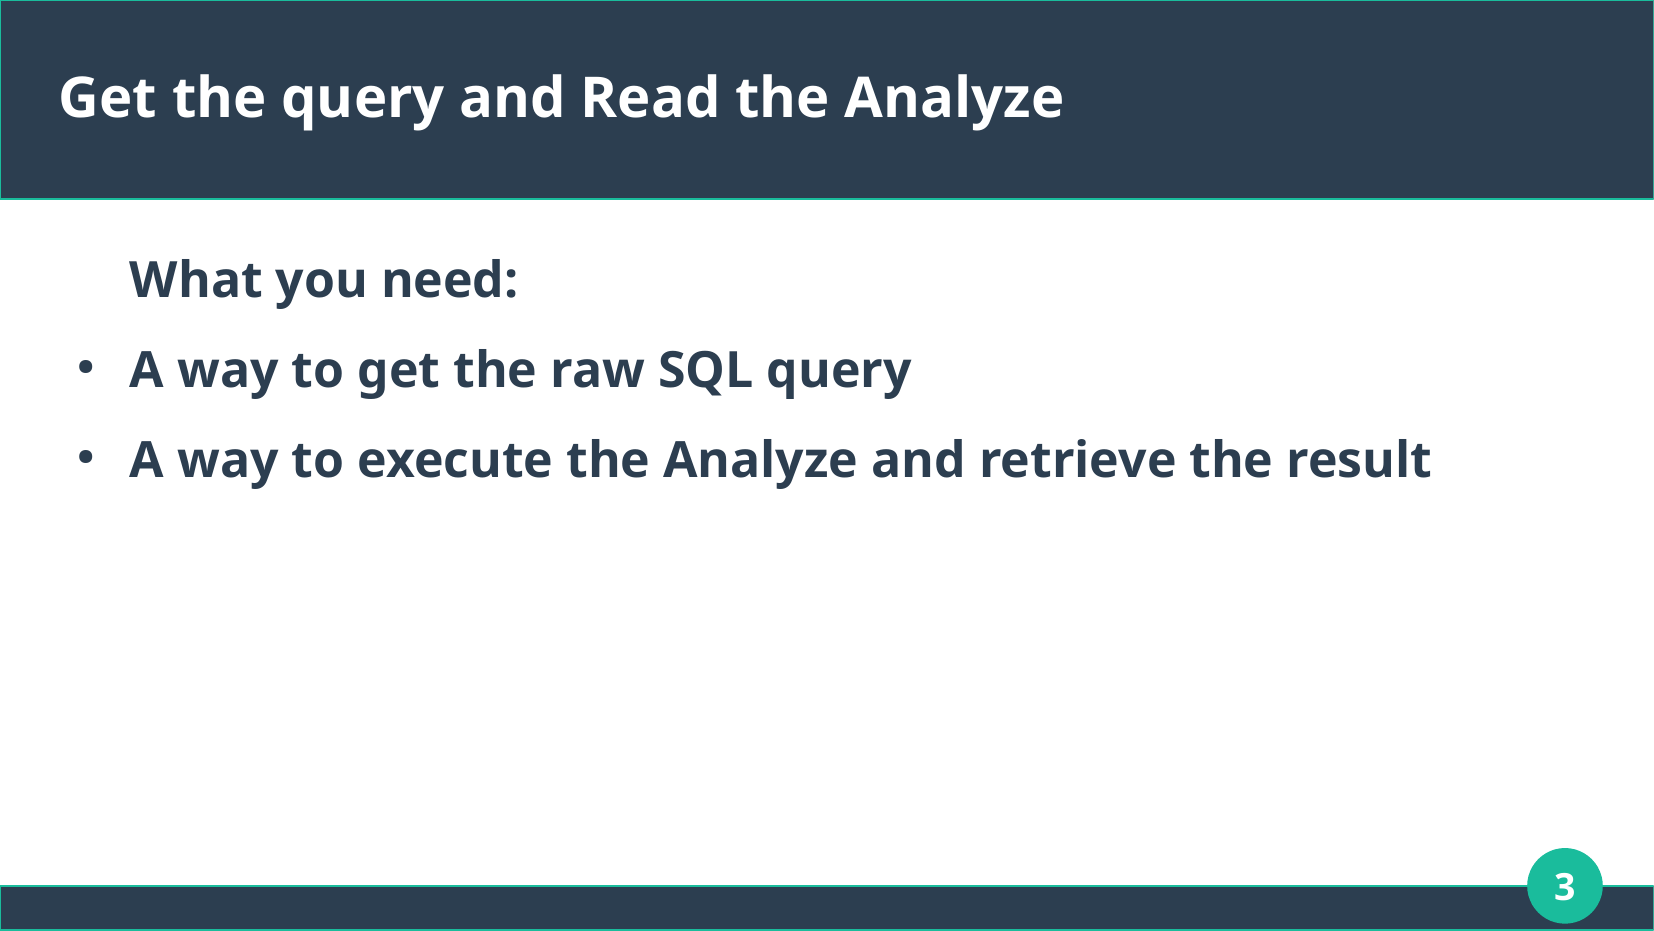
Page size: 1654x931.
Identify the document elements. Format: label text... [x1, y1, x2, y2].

title Get the query and Read the Analyze [59, 37, 1595, 155]
list What you need: A way to get the raw SQL query A way to execute the Analyze and retrieve the result [59, 243, 1595, 864]
